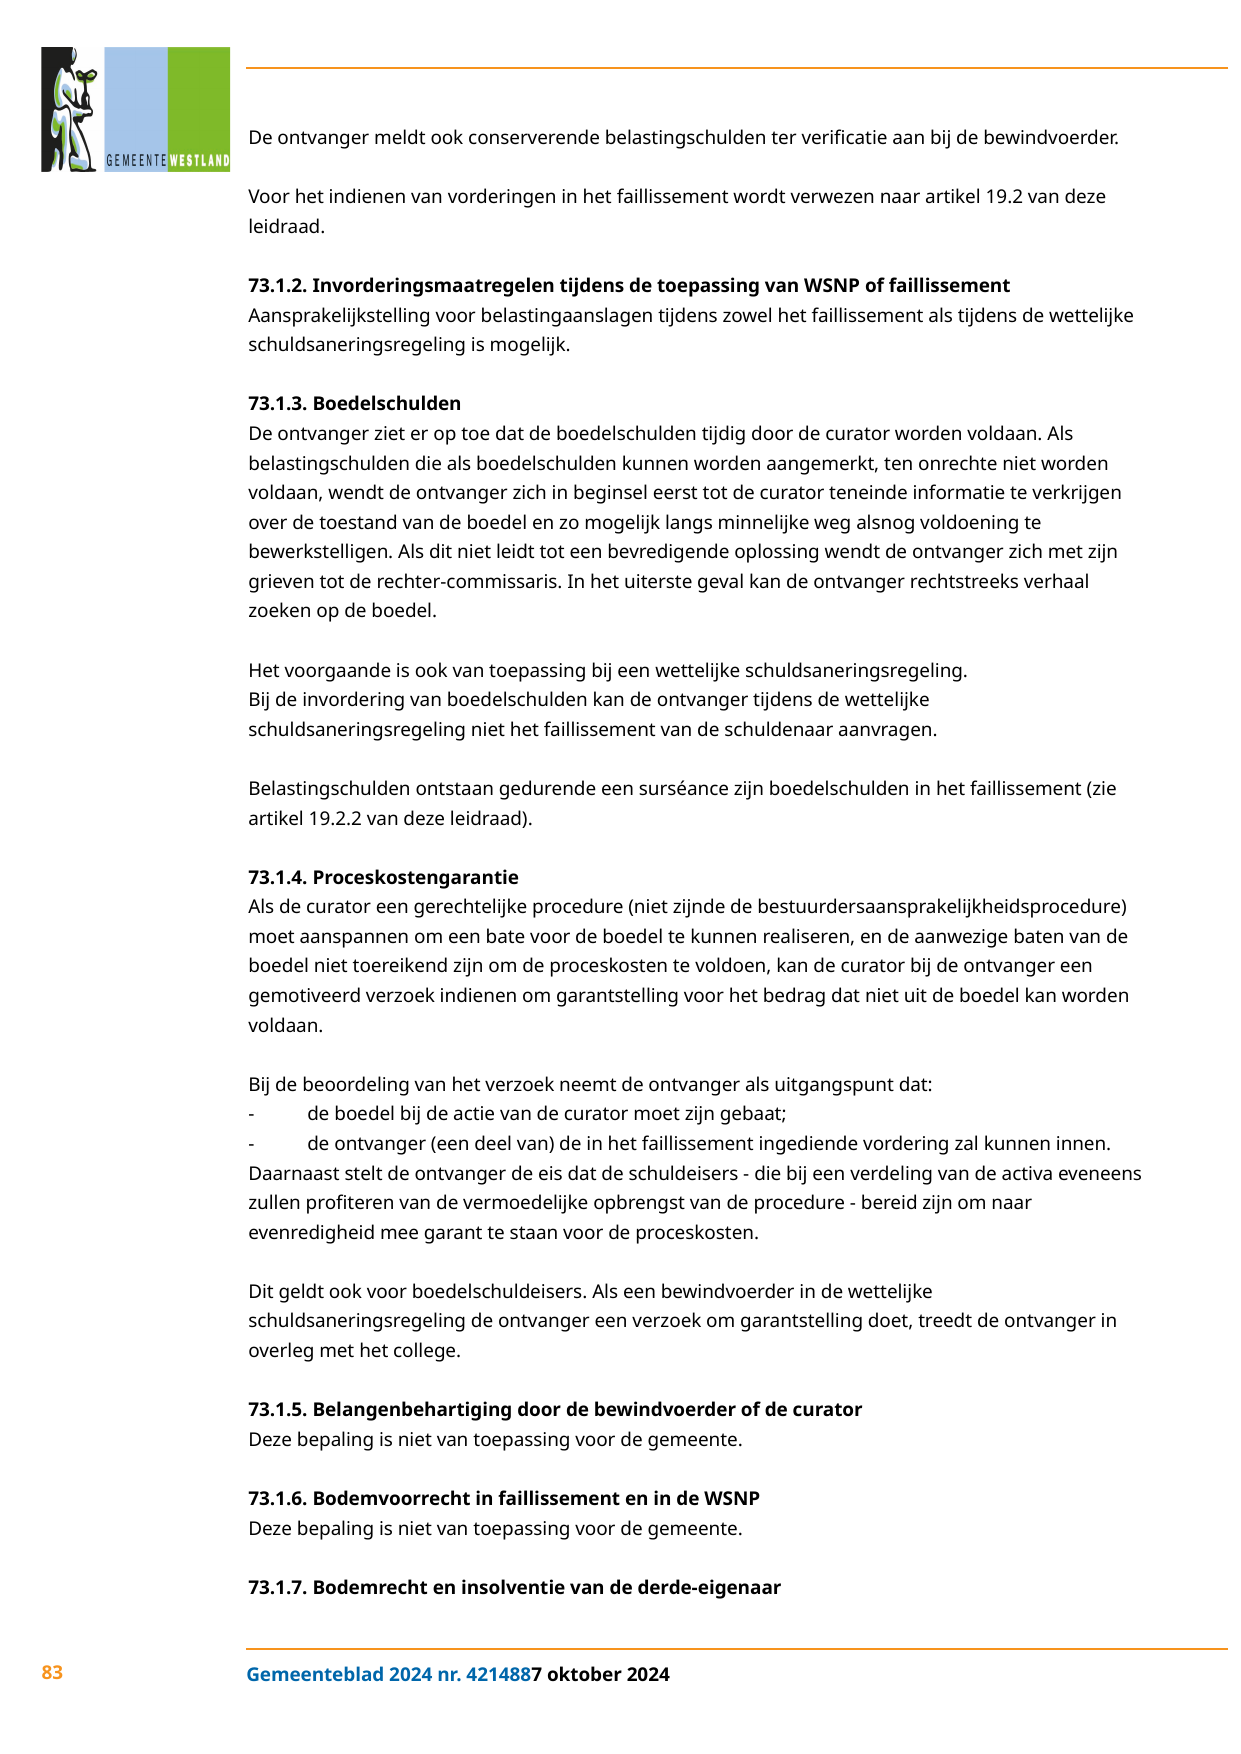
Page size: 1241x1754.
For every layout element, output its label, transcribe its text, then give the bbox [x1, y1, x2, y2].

text Als de curator een gerechtelijke procedure (niet zijnde de bestuurdersaansprakelijkheidsprocedure) moet aanspannen om een bate voor de boedel te kunnen realiseren, en de aanwezige baten van de boedel niet toereikend zijn om de proceskosten te voldoen, kan de curator bij de ontvanger een gemotiveerd verzoek indienen om garantstelling voor het bedrag dat niet uit de boedel kan worden voldaan. [248, 893, 1152, 1038]
text 73.1.2. Invorderingsmaatregelen tijdens de toepassing van WSNP of faillissement [248, 272, 1152, 298]
text 73.1.6. Bodemvoorrecht in faillissement en in de WSNP [248, 1485, 1152, 1511]
text Deze bepaling is niet van toepassing voor de gemeente. [248, 1426, 1152, 1452]
text 73.1.5. Belangenbehartiging door de bewindvoerder of de curator [248, 1396, 1152, 1422]
text 73.1.7. Bodemrecht en insolventie van de derde-eigenaar [248, 1574, 1152, 1600]
text De ontvanger ziet er op toe dat de boedelschulden tijdig door de curator worden voldaan. Als belastingschulden die als boedelschulden kunnen worden aangemerkt, ten onrechte niet worden voldaan, wendt de ontvanger zich in beginsel eerst tot de curator teneinde informatie te verkrijgen over de toestand van de boedel en zo mogelijk langs minnelijke weg alsnog voldoening te bewerkstelligen. Als dit niet leidt tot een bevredigende oplossing wendt de ontvanger zich met zijn grieven tot de rechter-commissaris. In het uiterste geval kan de ontvanger rechtstreeks verhaal zoeken op de boedel. [248, 420, 1152, 623]
text Dit geldt ook voor boedelschuldeisers. Als een bewindvoerder in de wettelijke schuldsaneringsregeling de ontvanger een verzoek om garantstelling doet, treedt de ontvanger in overleg met het college. [248, 1278, 1152, 1363]
text Aansprakelijkstelling voor belastingaanslagen tijdens zowel het faillissement als tijdens de wettelijke schuldsaneringsregeling is mogelijk. [248, 302, 1152, 357]
text Voor het indienen van vorderingen in het faillissement wordt verwezen naar artikel 19.2 van deze leidraad. [248, 183, 1152, 239]
text 73.1.4. Proceskostengarantie [248, 864, 1152, 890]
text Bij de invordering van boedelschulden kan de ontvanger tijdens de wettelijke schuldsaneringsregeling niet het faillissement van de schuldenaar aanvragen. [248, 686, 1152, 742]
picture [41, 47, 231, 172]
list de boedel bij de actie van de curator moet zijn gebaat; [248, 1101, 1152, 1126]
text Het voorgaande is ook van toepassing bij een wettelijke schuldsaneringsregeling. [248, 657, 1152, 683]
text De ontvanger meldt ook conserverende belastingschulden ter verificatie aan bij de bewindvoerder. [248, 124, 1152, 150]
text Deze bepaling is niet van toepassing voor de gemeente. [248, 1515, 1152, 1541]
text 73.1.3. Boedelschulden [248, 391, 1152, 416]
text Belastingschulden ontstaan gedurende een surséance zijn boedelschulden in het faillissement (zie artikel 19.2.2 van deze leidraad). [248, 775, 1152, 831]
text Bij de beoordeling van het verzoek neemt de ontvanger als uitgangspunt dat: [248, 1071, 1152, 1097]
text Daarnaast stelt de ontvanger de eis dat de schuldeisers - die bij een verdeling van de activa eveneens zullen profiteren van de vermoedelijke opbrengst van de procedure - bereid zijn om naar evenredigheid mee garant te staan voor de proceskosten. [248, 1160, 1152, 1245]
list de ontvanger (een deel van) de in het faillissement ingediende vordering zal kunnen innen. [248, 1130, 1152, 1156]
